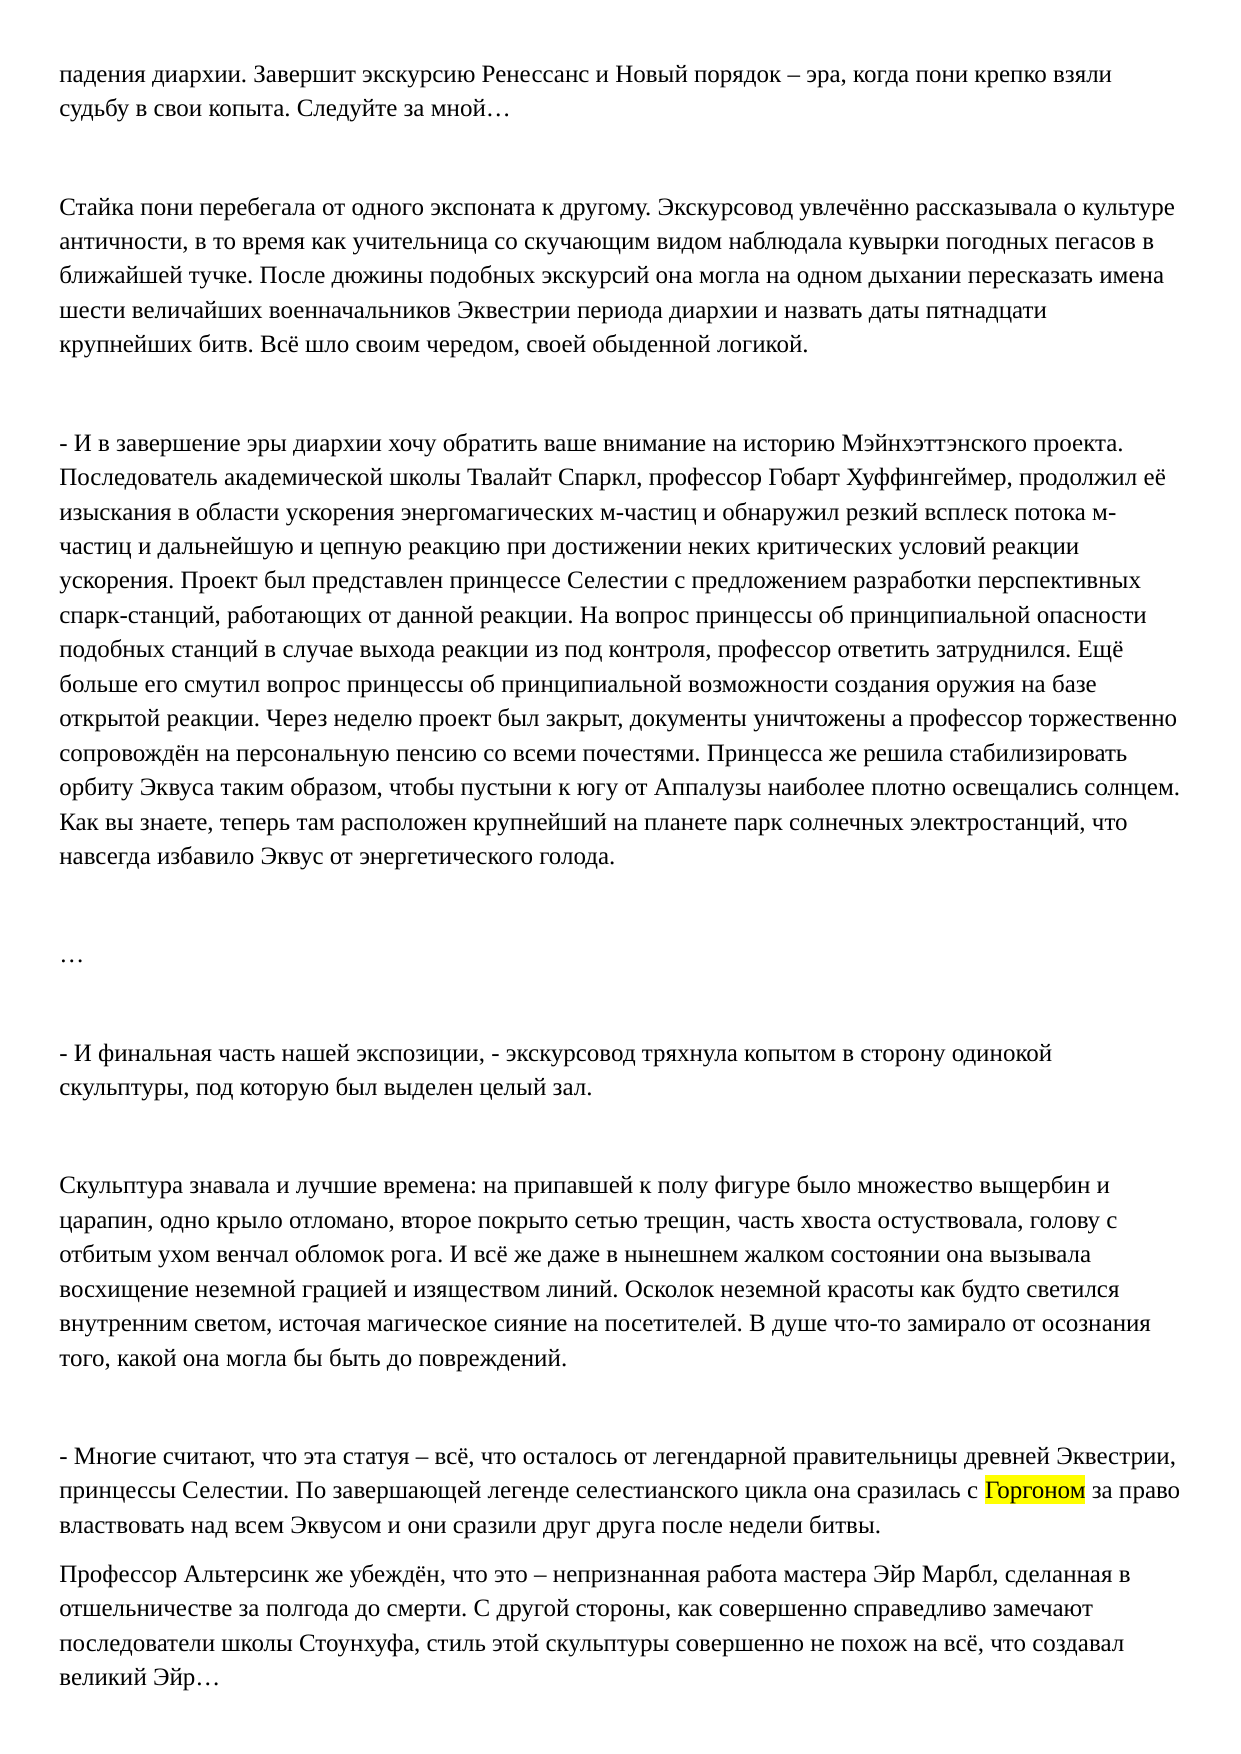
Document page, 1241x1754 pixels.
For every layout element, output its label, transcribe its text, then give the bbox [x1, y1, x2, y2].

text Стайка пони перебегала от одного экспоната к другому. Экскурсовод увлечённо рассказывала о культуре античности, в то время как учительница со скучающим видом наблюдала кувырки погодных пегасов в ближайшей тучке. После дюжины подобных экскурсий она могла на одном дыхании пересказать имена шести величайших военначальников Эквестрии периода диархии и назвать даты пятнадцати крупнейших битв. Всё шло своим чередом, своей обыденной логикой. [59, 192, 1181, 358]
text падения диархии. Завершит экскурсию Ренессанс и Новый порядок – эра, когда пони крепко взяли судьбу в свои копыта. Следуйте за мной… [59, 59, 1181, 122]
text Скульптура знавала и лучшие времена: на припавшей к полу фигуре было множество выщербин и царапин, одно крыло отломано, второе покрыто сетью трещин, часть хвоста остуствовала, голову с отбитым ухом венчал обломок рога. И всё же даже в нынешнем жалком состоянии она вызывала восхищение неземной грацией и изяществом линий. Осколок неземной красоты как будто светился внутренним светом, источая магическое сияние на посетителей. В душе что-то замирало от осознания того, какой она могла бы быть до повреждений. [59, 1170, 1181, 1371]
text - И в завершение эры диархии хочу обратить ваше внимание на историю Мэйнхэттэнского проекта. Последователь академической школы Твалайт Спаркл, профессор Гобарт Хуффингеймер, продолжил её изыскания в области ускорения энергомагических м-частиц и обнаружил резкий всплеск потока м-частиц и дальнейшую и цепную реакцию при достижении неких критических условий реакции ускорения. Проект был представлен принцессе Селестии с предложением разработки перспективных спарк-станций, работающих от данной реакции. На вопрос принцессы об принципиальной опасности подобных станций в случае выхода реакции из под контроля, профессор ответить затруднился. Ещё больше его смутил вопрос принцессы об принципиальной возможности создания оружия на базе открытой реакции. Через неделю проект был закрыт, документы уничтожены а профессор торжественно сопровождён на персональную пенсию со всеми почестями. Принцесса же решила стабилизировать орбиту Эквуса таким образом, чтобы пустыни к югу от Аппалузы наиболее плотно освещались солнцем. Как вы знаете, теперь там расположен крупнейший на планете парк солнечных электростанций, что навсегда избавило Эквус от энергетического голода. [59, 428, 1181, 870]
text - И финальная часть нашей экспозиции, - экскурсовод тряхнула копытом в сторону одинокой скульптуры, под которую был выделен целый зал. [59, 1038, 1181, 1101]
text - Многие считают, что эта статуя – всё, что осталось от легендарной правительницы древней Эквестрии, принцессы Селестии. По завершающей легенде селестианского цикла она сразилась с Горгоном за право властвовать над всем Эквусом и они сразили друг друга после недели битвы. [59, 1441, 1181, 1538]
text Профессор Альтерсинк же убеждён, что это – непризнанная работа мастера Эйр Марбл, сделанная в отшельничестве за полгода до смерти. С другой стороны, как совершенно справедливо замечают последователи школы Стоунхуфа, стиль этой скульптуры совершенно не похож на всё, что создавал великий Эйр… [59, 1559, 1181, 1691]
text … [59, 939, 1181, 968]
